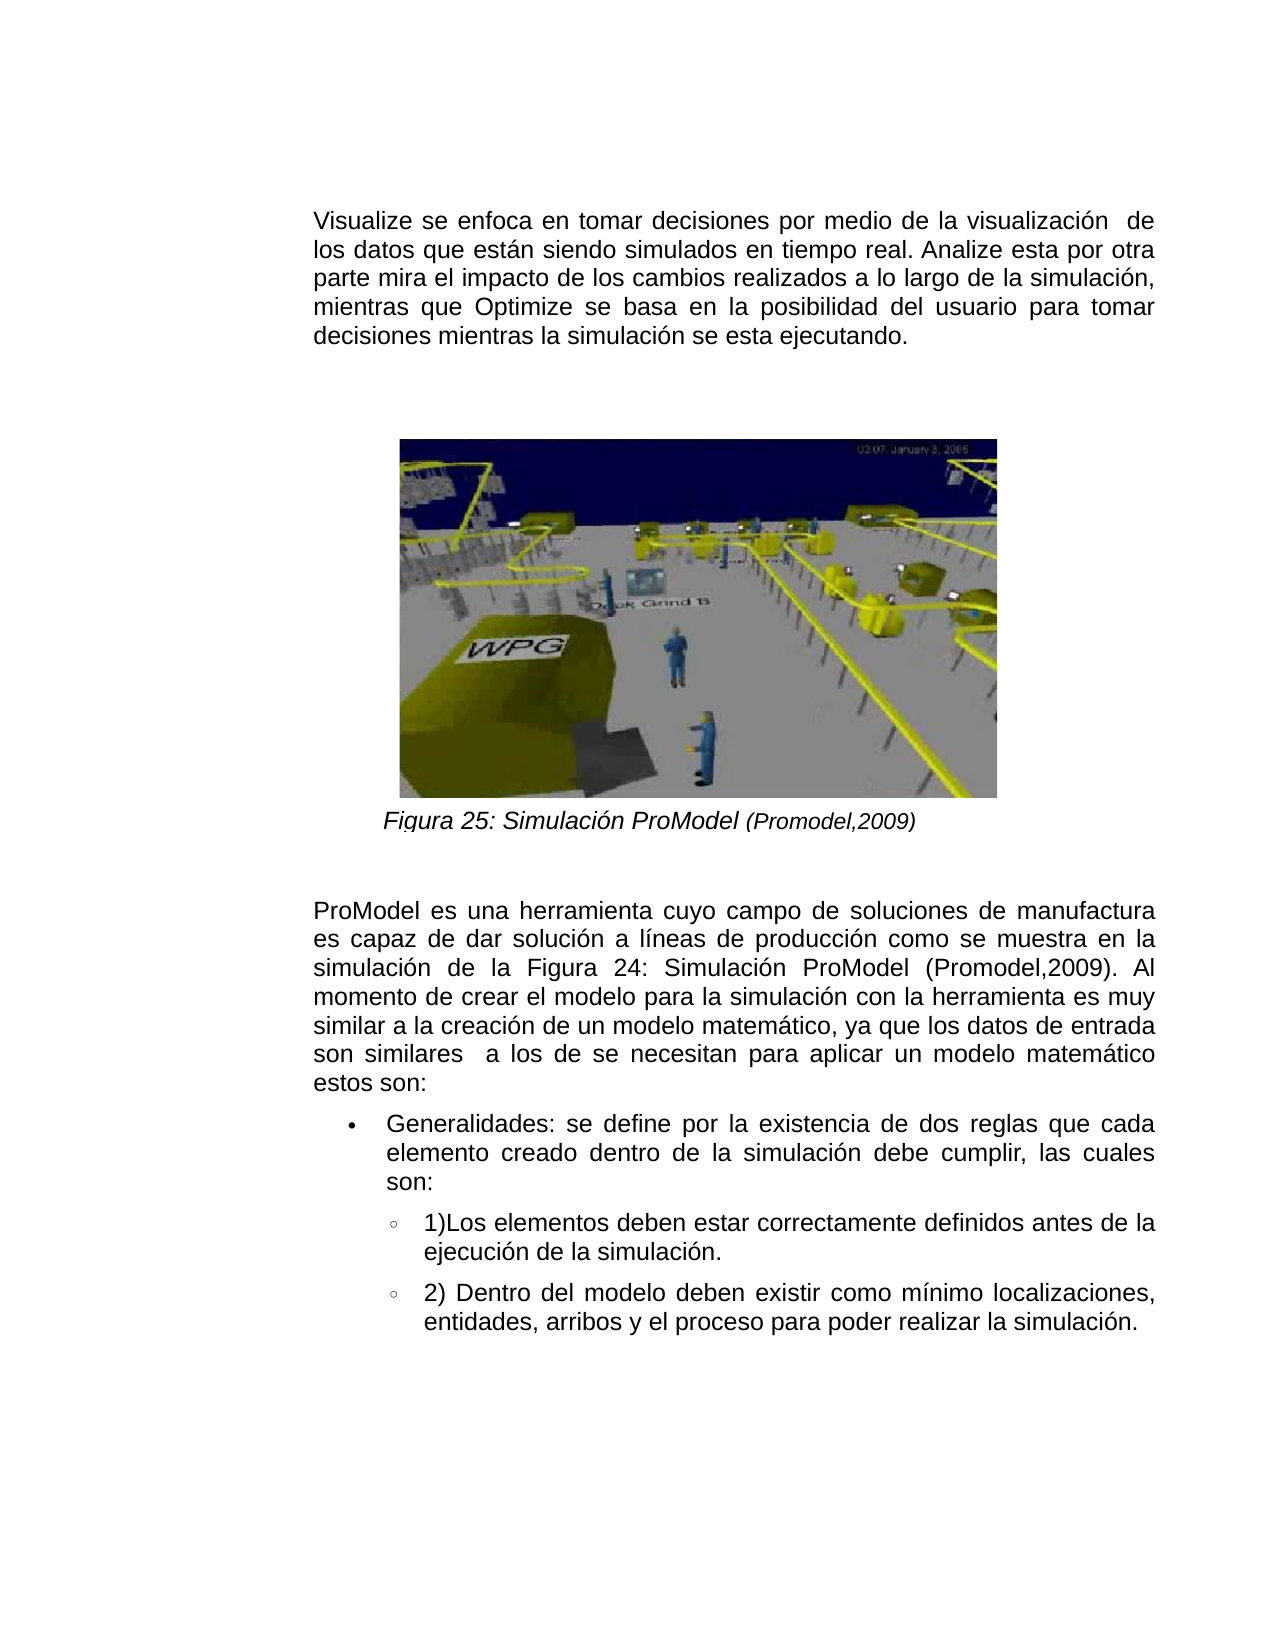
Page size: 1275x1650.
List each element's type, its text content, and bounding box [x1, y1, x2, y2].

text Visualize se enfoca en tomar decisiones por medio de la visualización de los datos que están siendo simulados en tiempo real. Analize esta por otra parte mira el impacto de los cambios realizados a lo largo de la simulación, mientras que Optimize se basa en la posibilidad del usuario para tomar decisiones mientras la simulación se esta ejecutando. [313, 206, 1157, 350]
text Figura 25: Simulación ProModel (Promodel,2009) [383, 806, 1010, 832]
picture [399, 439, 998, 798]
list 1)Los elementos deben estar correctamente definidos antes de la ejecución de la simulación. [386, 1208, 1157, 1266]
list 2) Dentro del modelo deben existir como mínimo localizaciones, entidades, arribos y el proceso para poder realizar la simulación. [386, 1278, 1157, 1336]
text ProModel es una herramienta cuyo campo de soluciones de manufactura es capaz de dar solución a líneas de producción como se muestra en la simulación de la Figura 24: Simulación ProModel (Promodel,2009). Al momento de crear el modelo para la simulación con la herramienta es muy similar a la creación de un modelo matemático, ya que los datos de entrada son similares a los de se necesitan para aplicar un modelo matemático estos son: [313, 896, 1157, 1097]
list Generalidades: se define por la existencia de dos reglas que cada elemento creado dentro de la simulación debe cumplir, las cuales son: [349, 1109, 1157, 1196]
